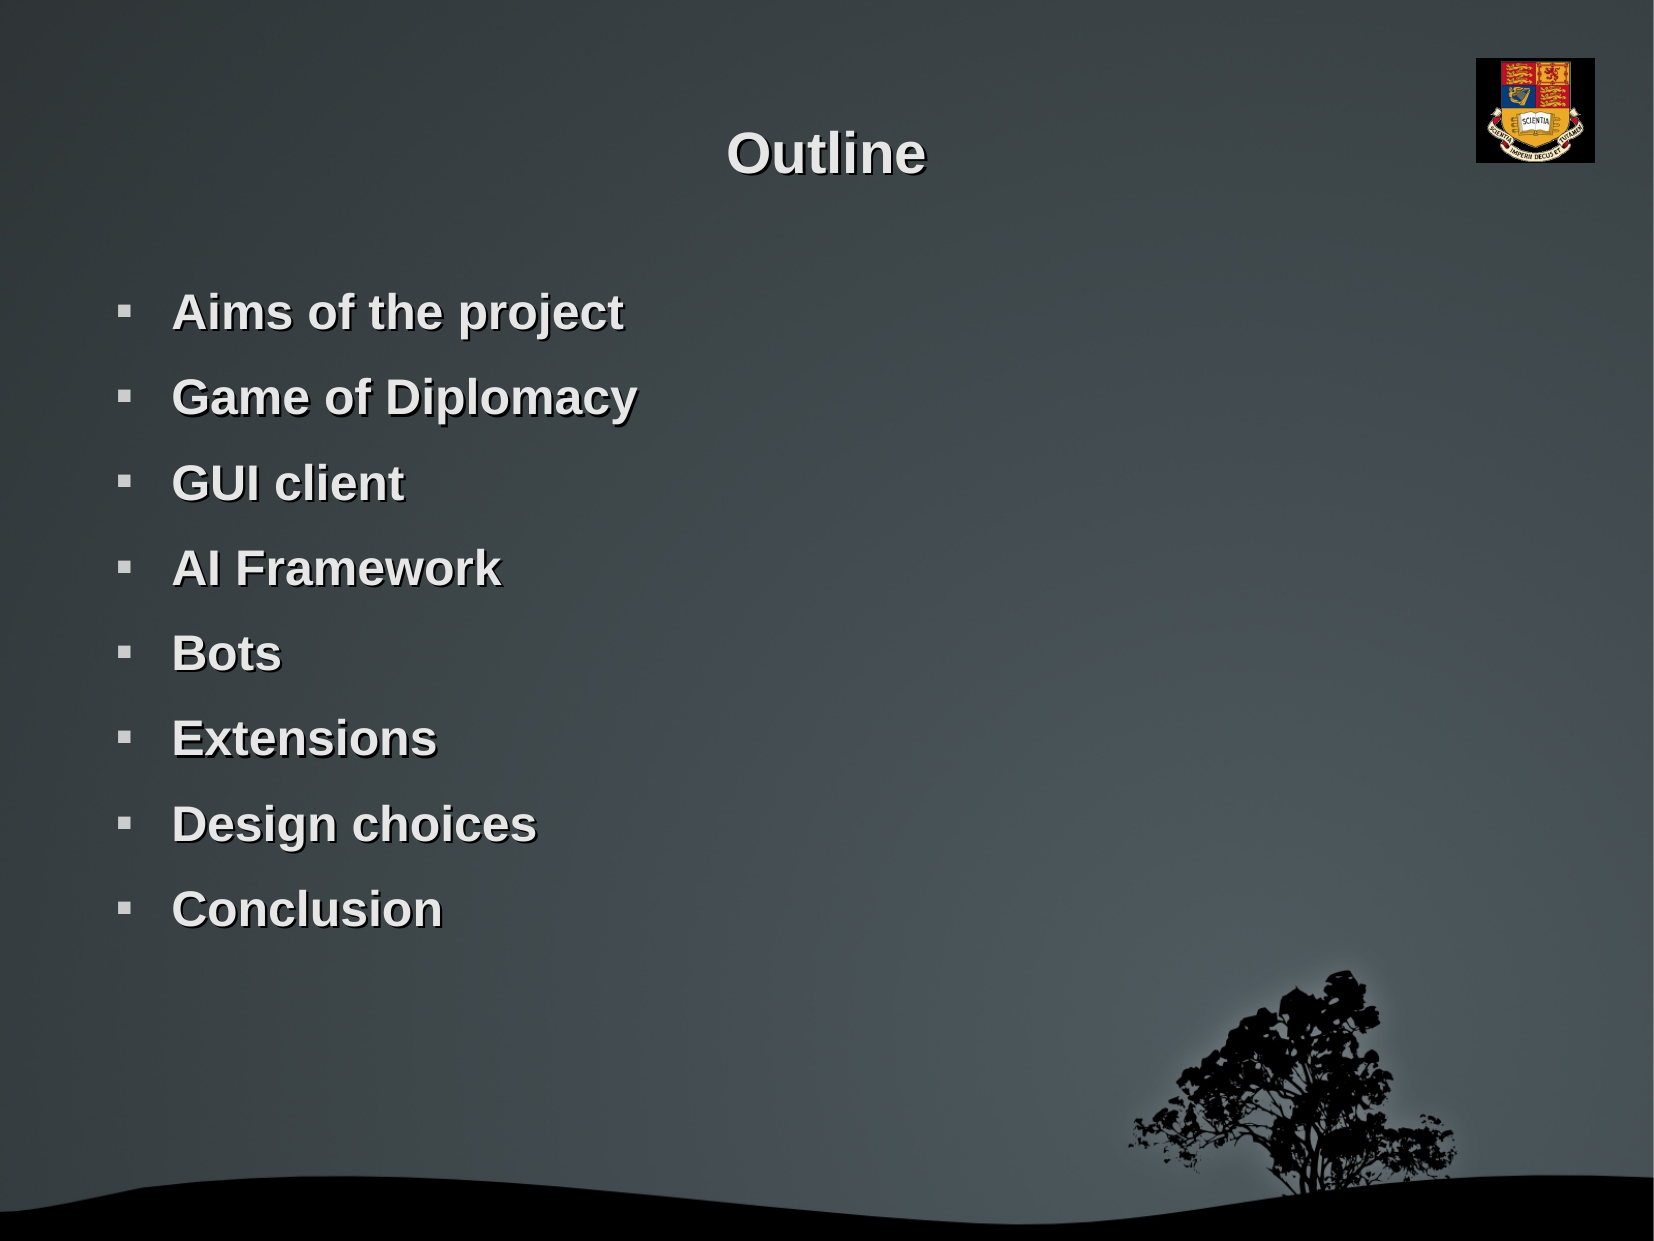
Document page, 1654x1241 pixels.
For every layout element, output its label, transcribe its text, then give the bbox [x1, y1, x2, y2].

list Aims of the project Game of Diplomacy GUI client AI Framework Bots Extensions Design choices Conclusion [82, 284, 1571, 1103]
picture [0, 0, 1654, 1241]
title Outline [82, 49, 1571, 257]
